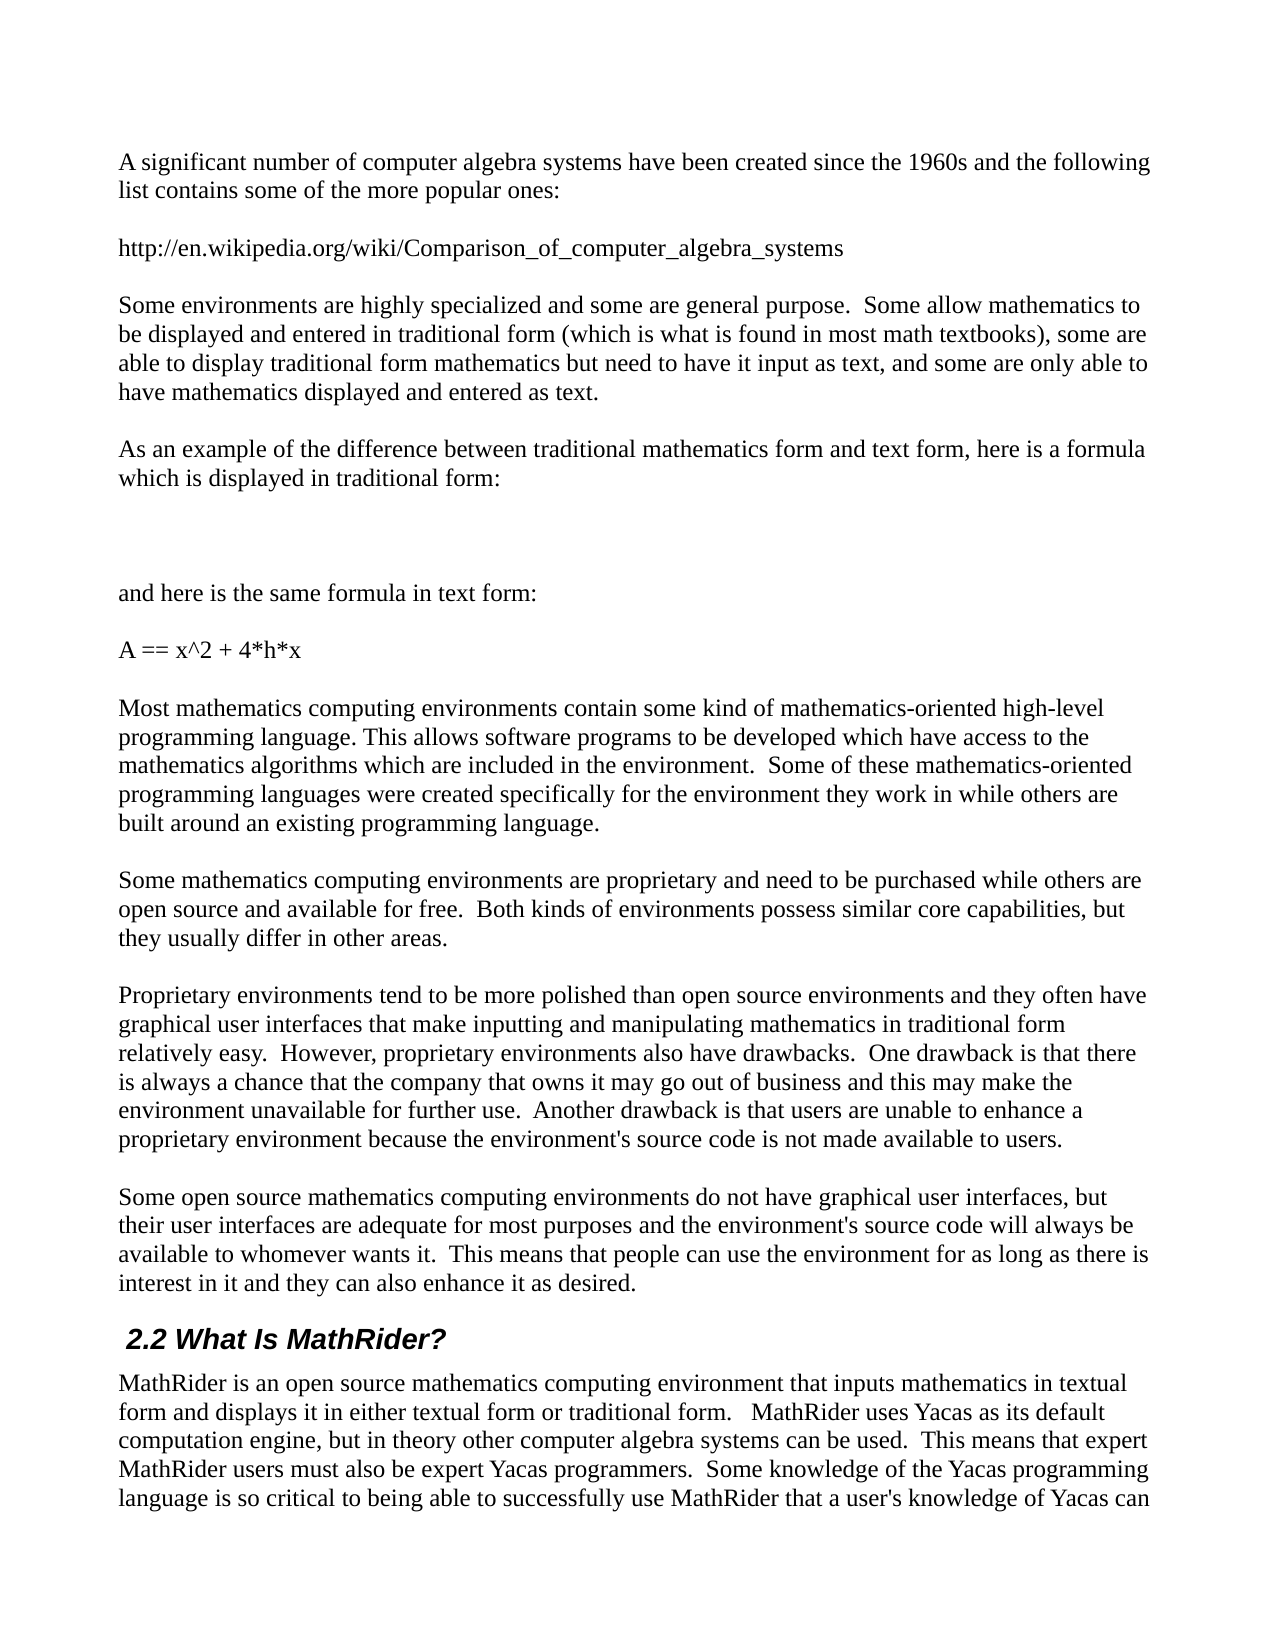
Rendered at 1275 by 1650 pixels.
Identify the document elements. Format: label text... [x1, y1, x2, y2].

text Most mathematics computing environments contain some kind of mathematics-oriented high-level programming language. This allows software programs to be developed which have access to the mathematics algorithms which are included in the environment. Some of these mathematics-oriented programming languages were created specifically for the environment they work in while others are built around an existing programming language. [118, 693, 1157, 837]
subtitle 2.2 What Is MathRider? [118, 1322, 1157, 1355]
text Some open source mathematics computing environments do not have graphical user interfaces, but their user interfaces are adequate for most purposes and the environment's source code will always be available to whomever wants it. This means that people can use the environment for as long as there is interest in it and they can also enhance it as desired. [118, 1182, 1157, 1297]
text Some environments are highly specialized and some are general purpose. Some allow mathematics to be displayed and entered in traditional form (which is what is found in most math textbooks), some are able to display traditional form mathematics but need to have it input as text, and some are only able to have mathematics displayed and entered as text. [118, 291, 1157, 406]
text A significant number of computer algebra systems have been created since the 1960s and the following list contains some of the more popular ones: [118, 147, 1157, 204]
text Some mathematics computing environments are proprietary and need to be purchased while others are open source and available for free. Both kinds of environments possess similar core capabilities, but they usually differ in other areas. [118, 866, 1157, 952]
text A == x^2 + 4*h*x [118, 636, 1157, 664]
text http://en.wikipedia.org/wiki/Comparison_of_computer_algebra_systems [118, 233, 1157, 262]
text As an example of the difference between traditional mathematics form and text form, here is a formula which is displayed in traditional form: [118, 434, 1157, 492]
text Proprietary environments tend to be more polished than open source environments and they often have graphical user interfaces that make inputting and manipulating mathematics in traditional form relatively easy. However, proprietary environments also have drawbacks. One drawback is that there is always a chance that the company that owns it may go out of business and this may make the environment unavailable for further use. Another drawback is that users are unable to enhance a proprietary environment because the environment's source code is not made available to users. [118, 981, 1157, 1153]
text and here is the same formula in text form: [118, 578, 1157, 607]
text MathRider is an open source mathematics computing environment that inputs mathematics in textual form and displays it in either textual form or traditional form. MathRider uses Yacas as its default computation engine, but in theory other computer algebra systems can be used. This means that expert MathRider users must also be expert Yacas programmers. Some knowledge of the Yacas programming language is so critical to being able to successfully use MathRider that a user's knowledge of Yacas can [118, 1368, 1157, 1512]
